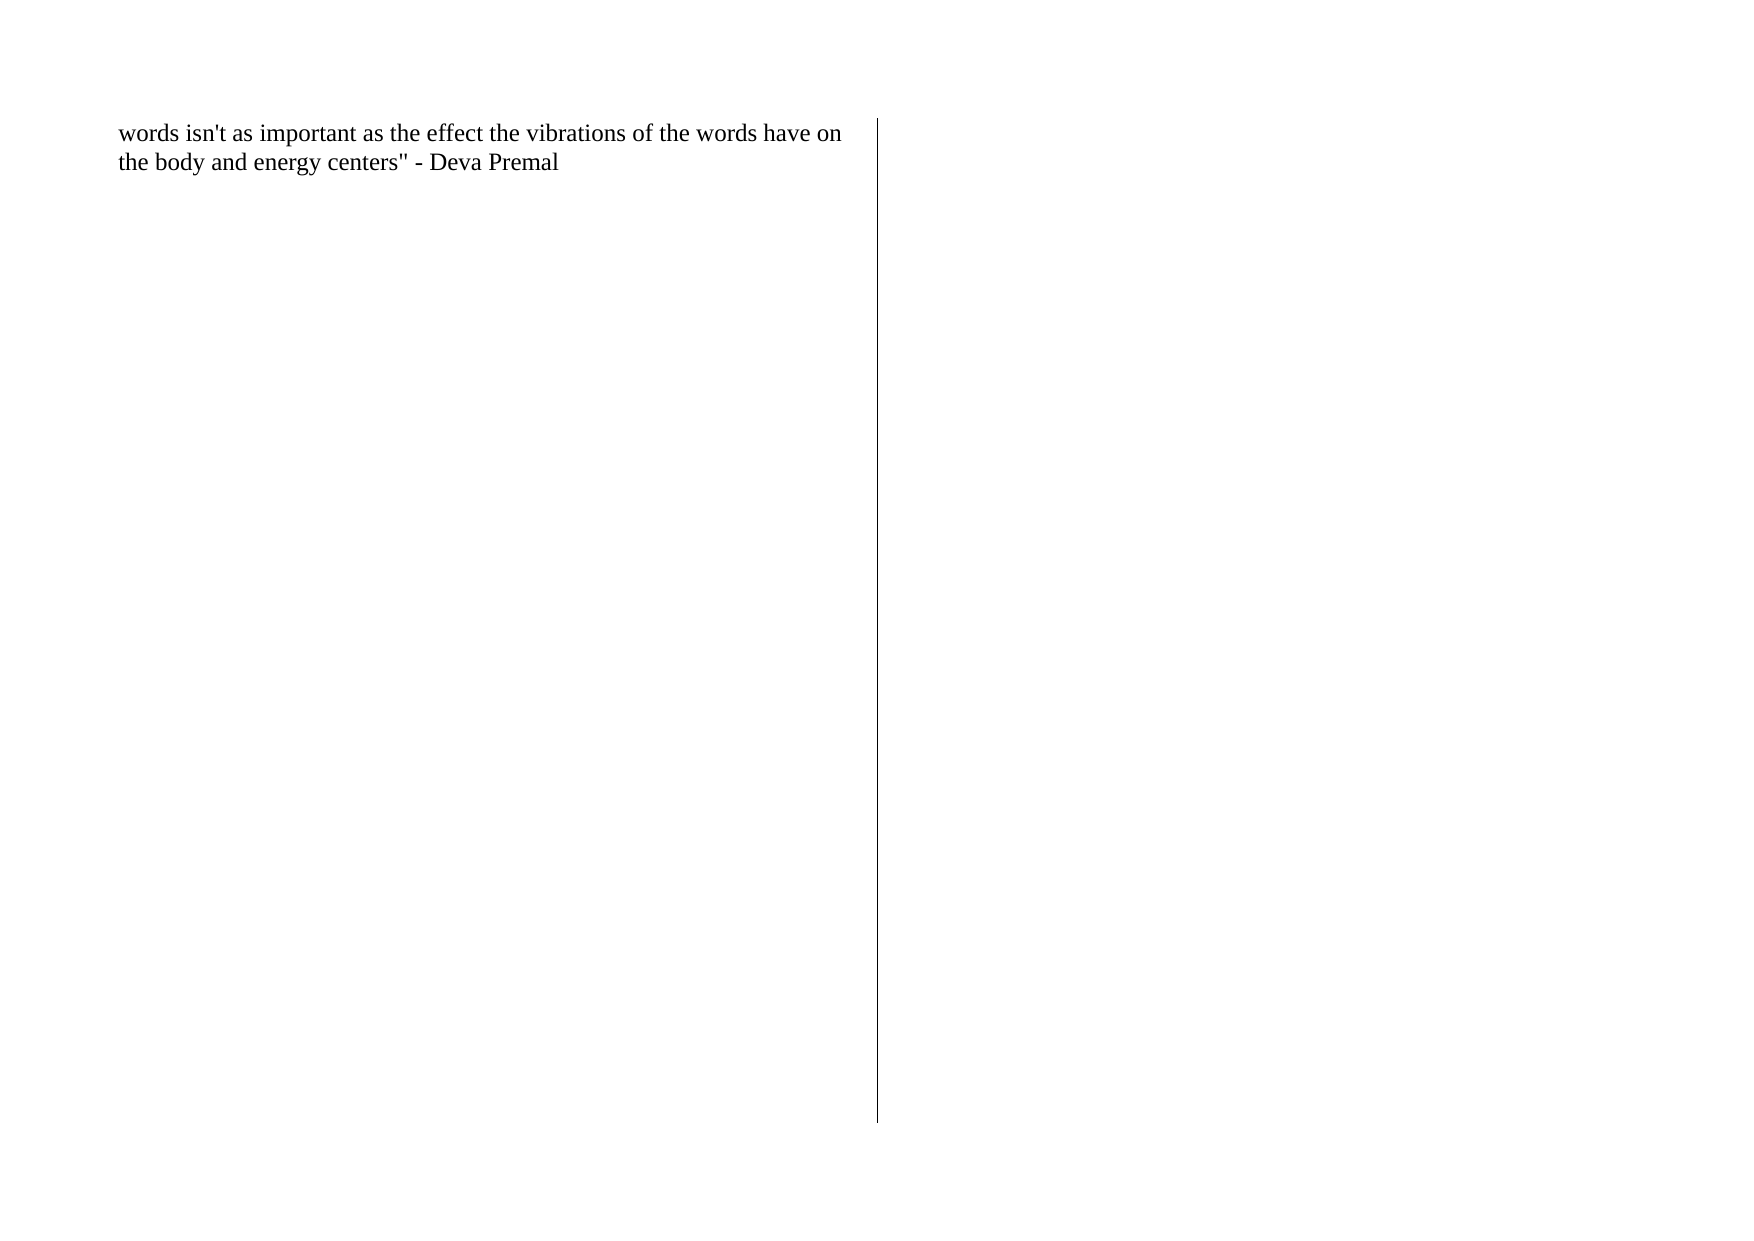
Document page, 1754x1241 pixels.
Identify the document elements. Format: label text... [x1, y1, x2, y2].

text words isn't as important as the effect the vibrations of the words have on the body and energy centers" - Deva Premal [118, 118, 862, 176]
